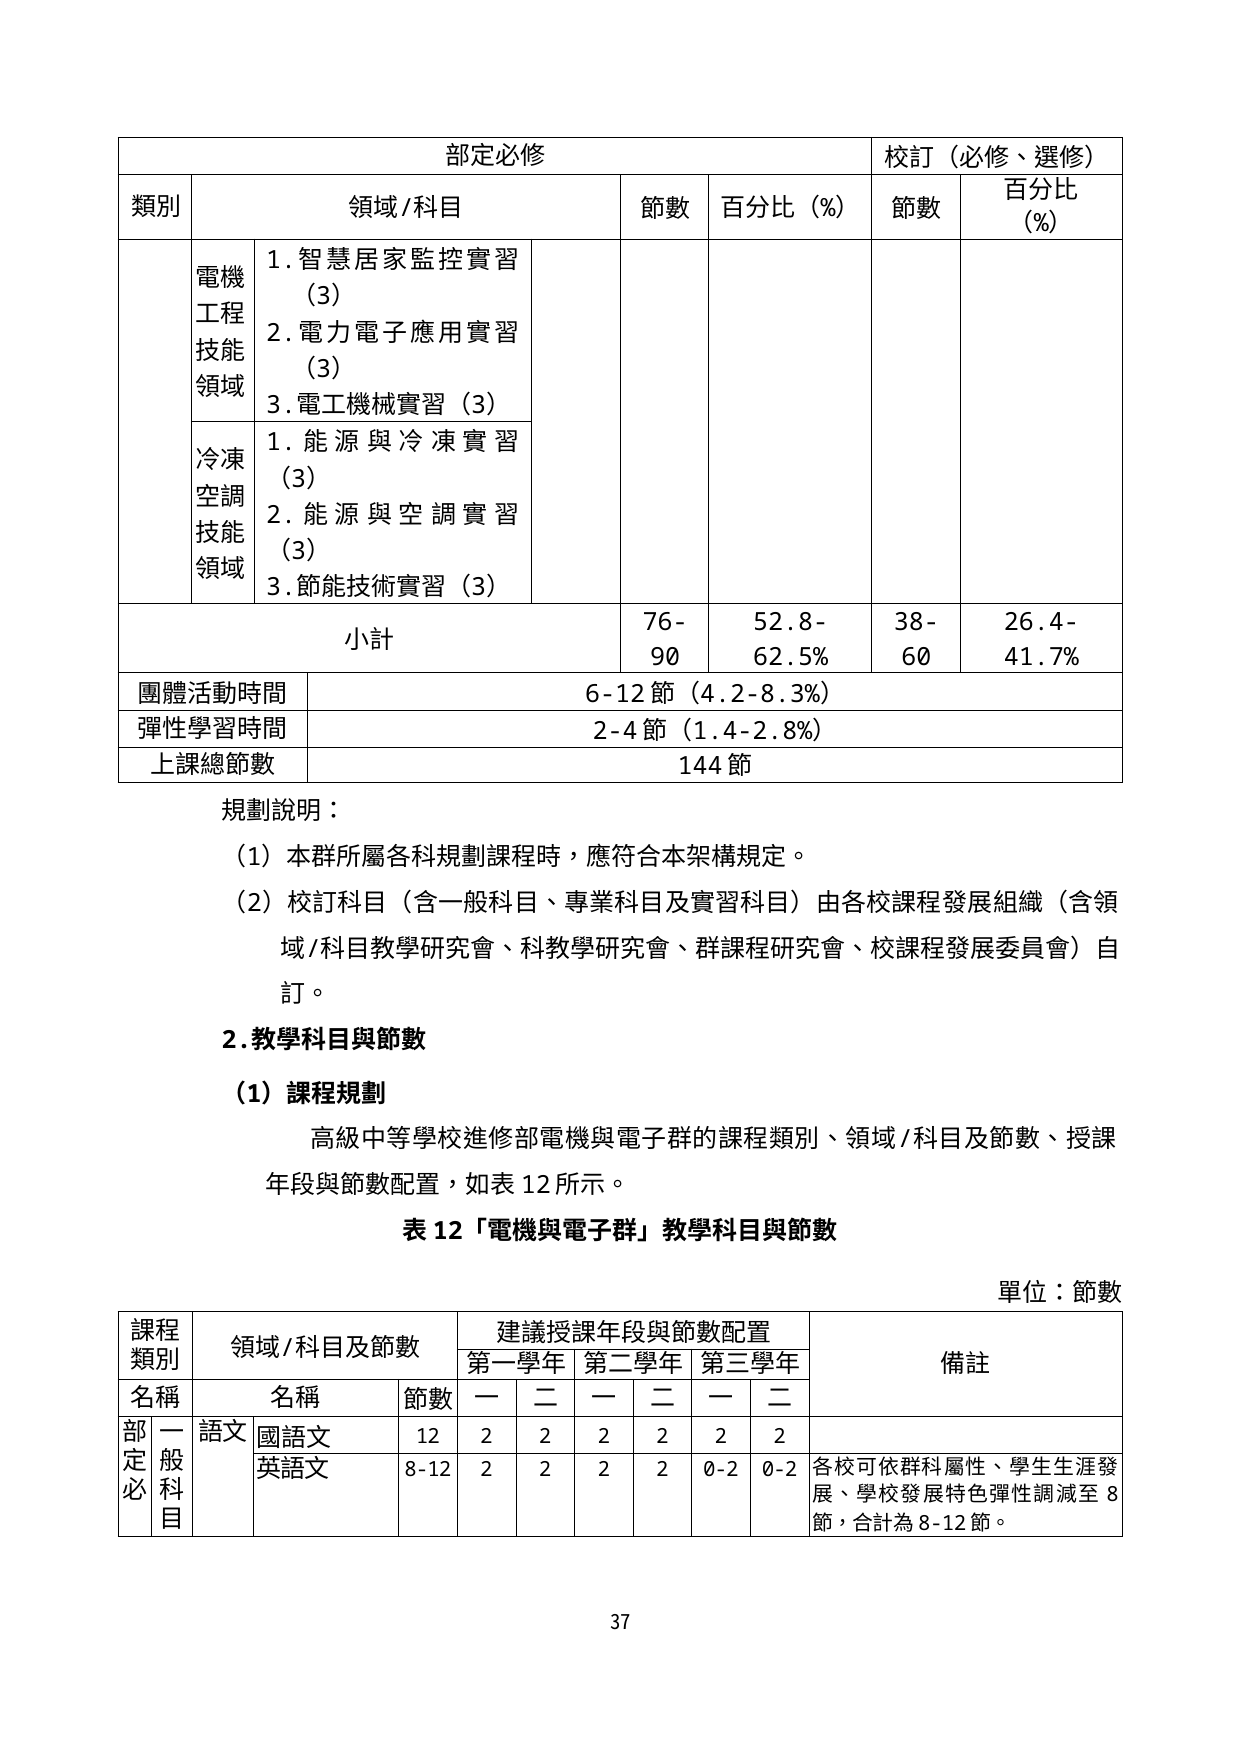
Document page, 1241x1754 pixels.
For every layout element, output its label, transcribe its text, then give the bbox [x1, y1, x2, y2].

table_cell 2 [751, 1417, 809, 1453]
table_cell 1.智慧居家監控實習（3） 2.電力電子應用實習（3） 3.電工機械實習（3） [255, 240, 531, 421]
table_cell 領域/科目 [192, 175, 620, 238]
table_cell 52.8-62.5% [709, 604, 871, 672]
table_cell 二 [517, 1380, 574, 1416]
table_cell 電機工程技能領域 [192, 240, 254, 421]
text 規劃說明： [221, 783, 1122, 829]
table_header 領域/科目及節數 [193, 1312, 457, 1379]
table_cell 第三學年 [692, 1350, 809, 1379]
table_cell 2 [575, 1454, 633, 1536]
text （1）本群所屬各科規劃課程時，應符合本架構規定。 [221, 829, 1122, 874]
table_cell [709, 240, 871, 603]
table_cell 名稱 [193, 1380, 398, 1416]
table_cell 8-12 [399, 1454, 457, 1536]
table_cell 一 [575, 1380, 633, 1416]
table_cell [532, 240, 620, 603]
table_cell 2 [692, 1417, 750, 1453]
table_cell [872, 240, 960, 603]
table_cell 語文 [193, 1417, 253, 1536]
table_cell 2-4節（1.4-2.8%） [308, 711, 1122, 747]
text 高級中等學校進修部電機與電子群的課程類別、領域/科目及節數、授課年段與節數配置，如表12所示。 [266, 1111, 1117, 1203]
table_cell 76-90 [621, 604, 708, 672]
table_cell 二 [634, 1380, 691, 1416]
table_cell 類別 [119, 175, 191, 238]
table_cell 144節 [308, 748, 1122, 782]
table_cell 節數 [621, 175, 708, 238]
table_cell 二 [751, 1380, 809, 1416]
table_cell 小計 [119, 604, 620, 672]
table_cell [119, 240, 191, 603]
table_cell 團體活動時間 [119, 673, 307, 709]
table_cell 12 [399, 1417, 457, 1453]
table_cell 2 [517, 1454, 574, 1536]
text 表12「電機與電子群」教學科目與節數 [118, 1203, 1122, 1249]
table_cell 百分比（%） [961, 175, 1122, 238]
table_cell 2 [458, 1417, 516, 1453]
table_cell 2 [458, 1454, 516, 1536]
text （2）校訂科目（含一般科目、專業科目及實習科目）由各校課程發展組織（含領域/科目教學研究會、科教學研究會、群課程研究會、校課程發展委員會）自訂。 [221, 874, 1122, 1012]
table_cell 2 [634, 1417, 691, 1453]
table_cell 名稱 [119, 1380, 192, 1416]
table_cell 0-2 [751, 1454, 809, 1536]
table_cell 0-2 [692, 1454, 750, 1536]
table_cell 26.4-41.7% [961, 604, 1122, 672]
text 2.教學科目與節數 [192, 1012, 1122, 1058]
table_cell 一 [458, 1380, 516, 1416]
table_cell [961, 240, 1122, 603]
table_cell 各校可依群科屬性、學生生涯發展、學校發展特色彈性調減至8節，合計為8-12節。 [810, 1454, 1122, 1536]
table_cell 2 [575, 1417, 633, 1453]
table_cell 上課總節數 [119, 748, 307, 782]
table_cell 國語文 [254, 1417, 398, 1453]
table_header 校訂（必修、選修） [872, 138, 1122, 174]
table_cell 第二學年 [575, 1350, 691, 1379]
text 單位：節數 [118, 1249, 1122, 1311]
table_header 備註 [810, 1312, 1122, 1416]
table_header 部定必修 [119, 138, 871, 174]
table_cell [810, 1417, 1122, 1453]
table_header 建議授課年段與節數配置 [458, 1312, 809, 1348]
table_cell 節數 [872, 175, 960, 238]
table_cell 冷凍空調技能領域 [192, 422, 254, 603]
table_cell 節數 [399, 1380, 457, 1416]
text （1）課程規劃 [177, 1065, 1122, 1111]
table_header 課程類別 [119, 1312, 192, 1379]
table_cell 一般科目 [152, 1417, 192, 1536]
table_cell 一 [692, 1380, 750, 1416]
table_cell 2 [634, 1454, 691, 1536]
table_cell 百分比（%） [709, 175, 871, 238]
table_cell 彈性學習時間 [119, 711, 307, 747]
table_cell 38-60 [872, 604, 960, 672]
table_cell [621, 240, 708, 603]
table_cell 6-12節（4.2-8.3%） [308, 673, 1122, 709]
table_cell 第一學年 [458, 1350, 574, 1379]
table_cell 英語文 [254, 1454, 398, 1536]
table_cell 1.能源與冷凍實習（3） 2.能源與空調實習（3） 3.節能技術實習（3） [255, 422, 531, 603]
table_cell 2 [517, 1417, 574, 1453]
table_cell 部定必 [119, 1417, 151, 1536]
